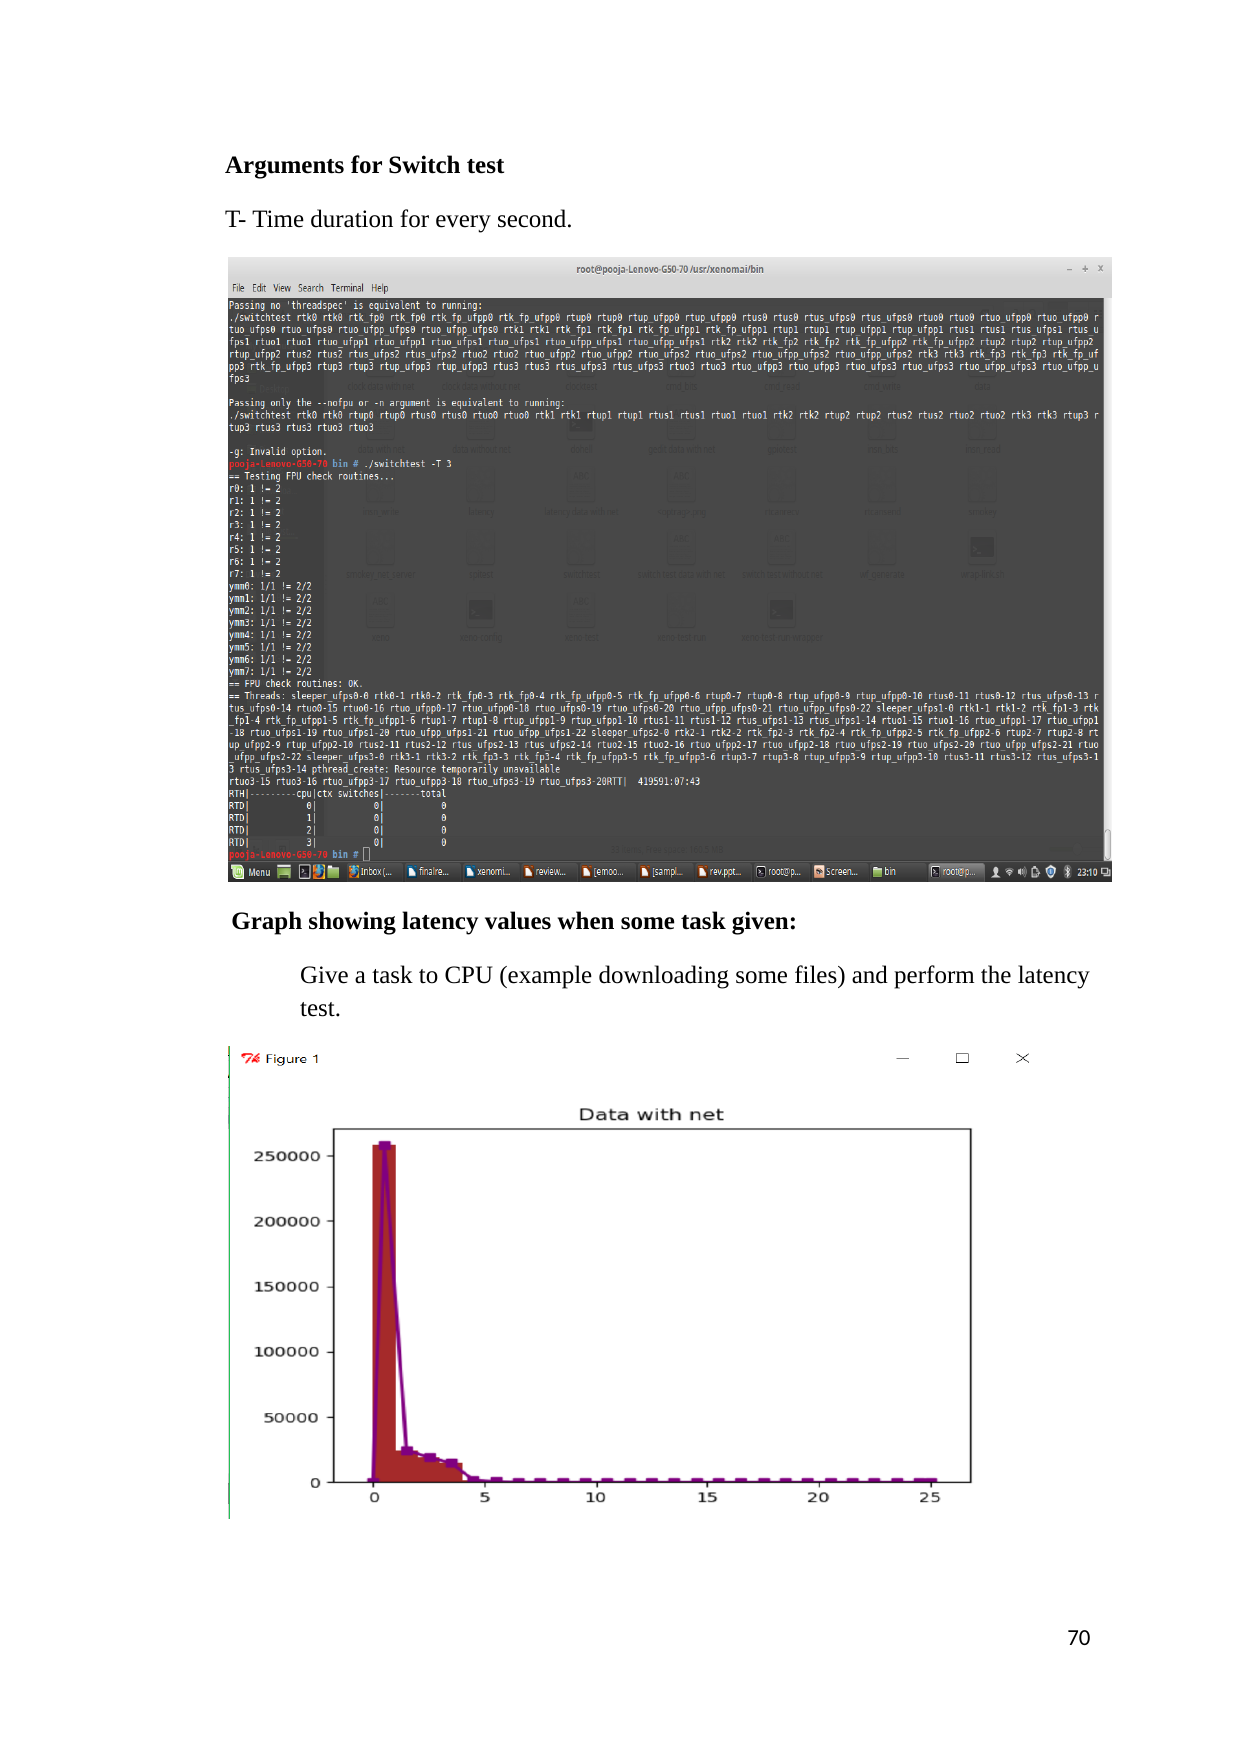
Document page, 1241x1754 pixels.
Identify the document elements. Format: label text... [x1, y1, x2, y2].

subtitle Graph showing latency values when some task given: [225, 906, 1090, 935]
text Give a task to CPU (example downloading some files) and perform the latency test. [300, 960, 1090, 1022]
picture [228, 257, 1112, 882]
subtitle Arguments for Switch test [225, 150, 1090, 179]
picture [228, 1046, 1046, 1519]
text T- Time duration for every second. [225, 204, 1090, 233]
